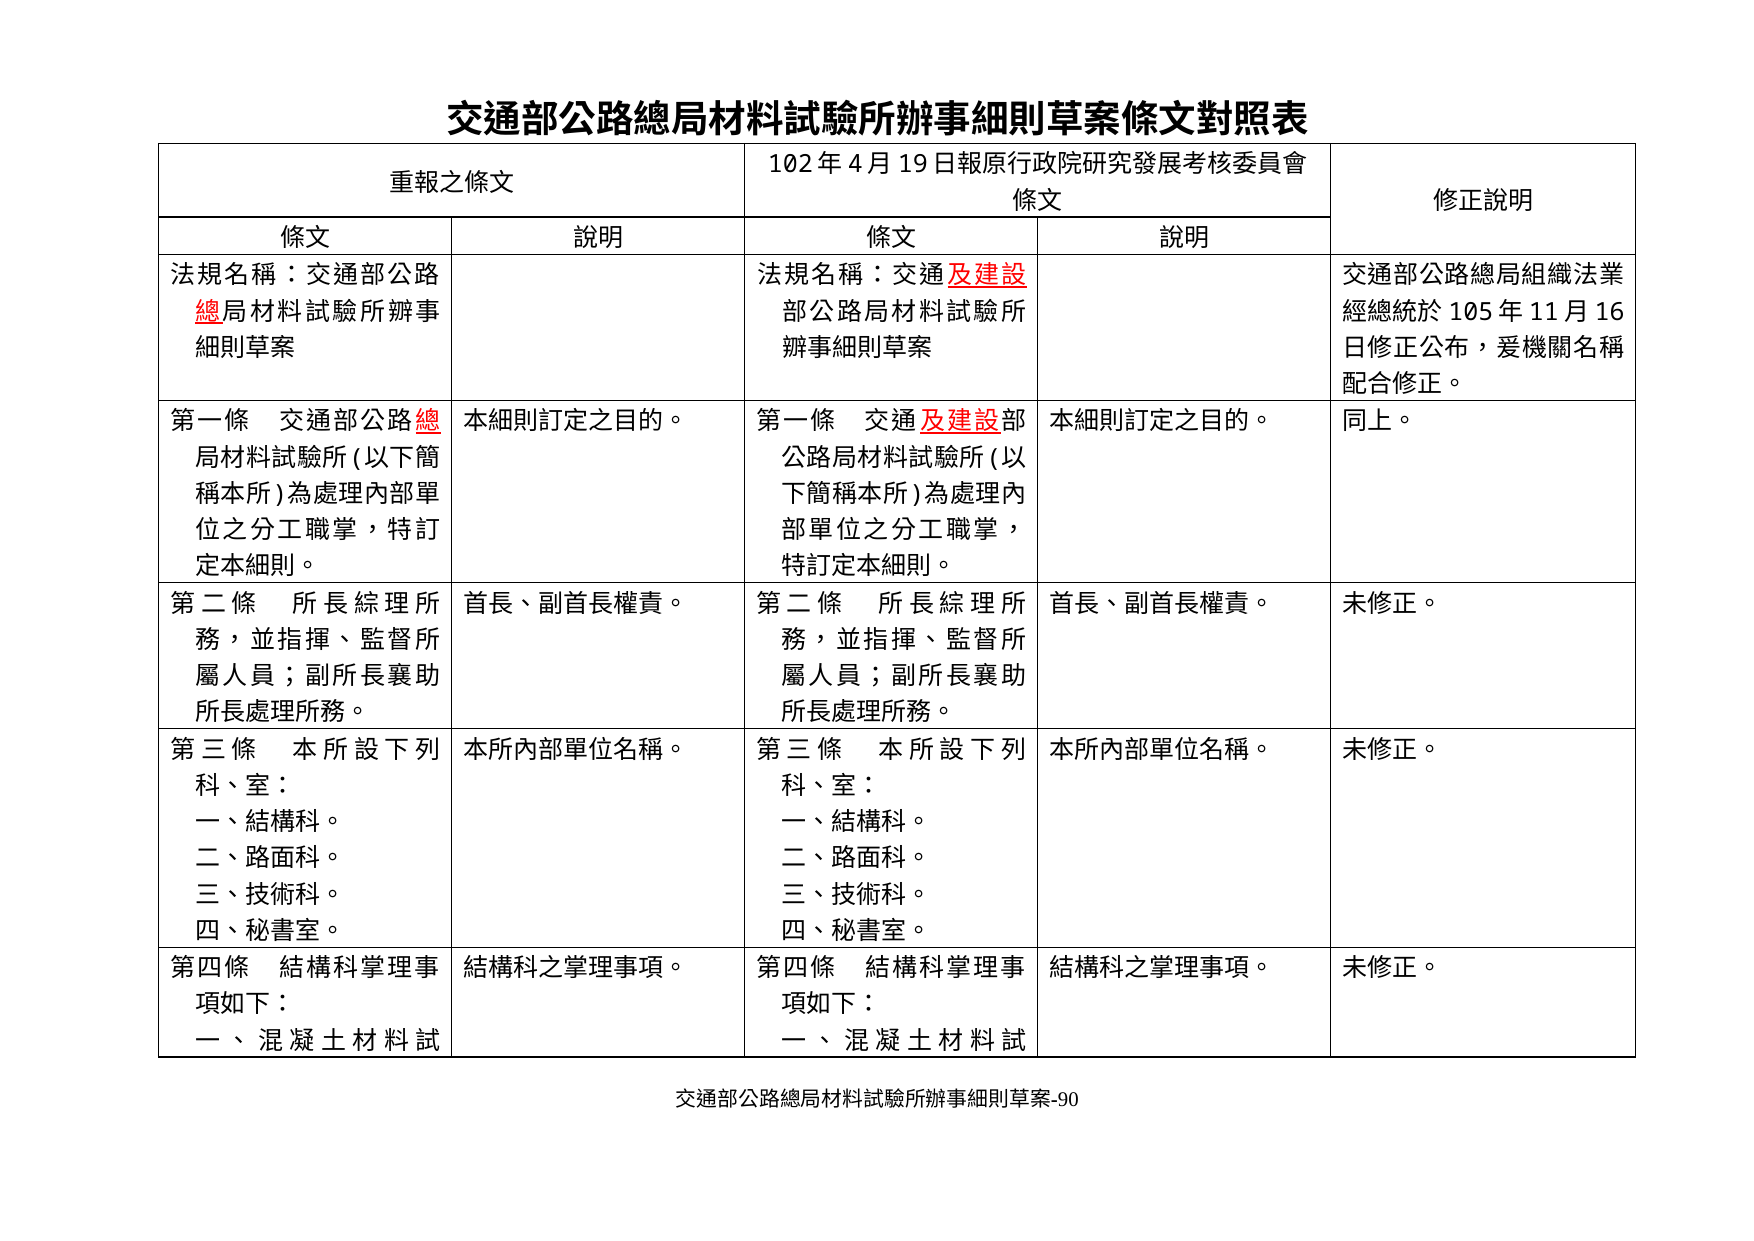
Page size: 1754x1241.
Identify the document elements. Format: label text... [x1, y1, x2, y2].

table_cell 條文 [159, 218, 451, 254]
table_cell 第一條 交通部公路總局材料試驗所(以下簡稱本所)為處理內部單位之分工職掌，特訂定本細則。 [159, 401, 451, 582]
table_header 102年4月19日報原行政院研究發展考核委員會 條文 [745, 144, 1330, 216]
text 交通部公路總局材料試驗所辦事細則草案條文對照表 [148, 89, 1606, 143]
table_cell 法規名稱：交通及建設部公路局材料試驗所辧事細則草案 [745, 255, 1037, 400]
table_header 重報之條文 [159, 144, 744, 216]
table_cell 結構科之掌理事項。 [452, 948, 744, 1056]
table_cell [452, 255, 744, 400]
table_cell 首長、副首長權責。 [1038, 583, 1330, 728]
table_cell 本所內部單位名稱。 [1038, 729, 1330, 947]
table_cell 第四條 結構科掌理事項如下： 一、混凝土材料試 [745, 948, 1037, 1056]
table_cell 第二條 所長綜理所務，並指揮、監督所屬人員；副所長襄助所長處理所務。 [159, 583, 451, 728]
table_cell 未修正。 [1331, 729, 1635, 947]
table_cell 第三條 本所設下列科、室： 一、結構科。 二、路面科。 三、技術科。 四、秘書室。 [159, 729, 451, 947]
table_cell 同上。 [1331, 401, 1635, 582]
table_cell 條文 [745, 218, 1037, 254]
table_cell 第二條 所長綜理所務，並指揮、監督所屬人員；副所長襄助所長處理所務。 [745, 583, 1037, 728]
table_cell 第一條 交通及建設部公路局材料試驗所(以下簡稱本所)為處理內部單位之分工職掌，特訂定本細則。 [745, 401, 1037, 582]
table_cell 首長、副首長權責。 [452, 583, 744, 728]
table_cell 交通部公路總局組織法業經總統於105年11月16日修正公布，爰機關名稱配合修正。 [1331, 255, 1635, 400]
table_cell 說明 [452, 218, 744, 254]
table_cell 未修正。 [1331, 583, 1635, 728]
table_cell 法規名稱：交通部公路總局材料試驗所辧事細則草案 [159, 255, 451, 400]
table_cell 本所內部單位名稱。 [452, 729, 744, 947]
table_cell [1038, 255, 1330, 400]
table_cell 本細則訂定之目的。 [1038, 401, 1330, 582]
table_cell 未修正。 [1331, 948, 1635, 1056]
table_cell 第四條 結構科掌理事項如下： 一、混凝土材料試 [159, 948, 451, 1056]
table_cell 說明 [1038, 218, 1330, 254]
table_cell 第三條 本所設下列科、室： 一、結構科。 二、路面科。 三、技術科。 四、秘書室。 [745, 729, 1037, 947]
table_cell 結構科之掌理事項。 [1038, 948, 1330, 1056]
table_header 修正說明 [1331, 144, 1635, 254]
table_cell 本細則訂定之目的。 [452, 401, 744, 582]
